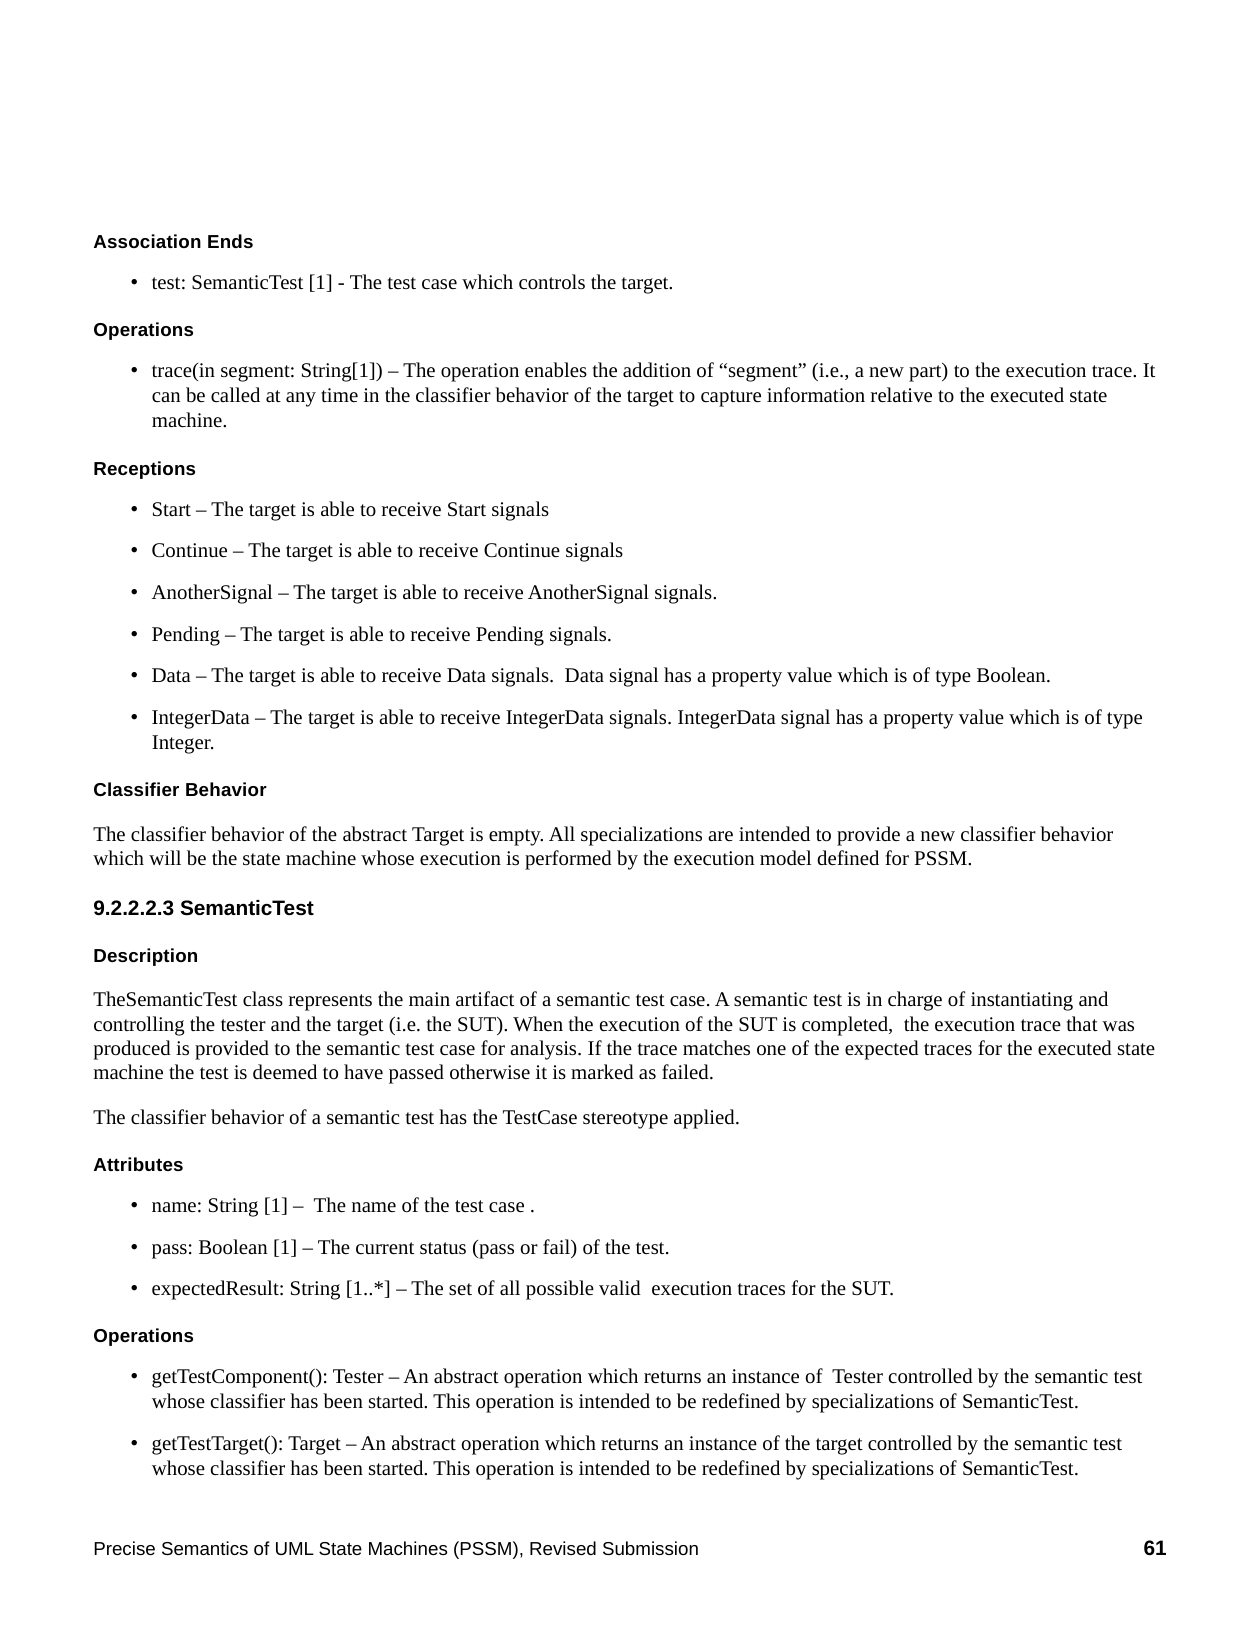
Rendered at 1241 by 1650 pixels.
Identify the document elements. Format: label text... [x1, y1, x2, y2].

list getTestTarget(): Target – An abstract operation which returns an instance of the target controlled by the semantic test whose classifier has been started. This operation is intended to be redefined by specializations of SemanticTest. [131, 1430, 1164, 1480]
subtitle Classifier Behavior [93, 779, 1164, 801]
list trace(in segment: String[1]) – The operation enables the addition of “segment” (i.e., a new part) to the execution trace. It can be called at any time in the classifier behavior of the target to capture information relative to the executed state machine. [131, 357, 1164, 432]
list getTestComponent(): Tester – An abstract operation which returns an instance of Tester controlled by the semantic test whose classifier has been started. This operation is intended to be redefined by specializations of SemanticTest. [131, 1363, 1164, 1413]
text The classifier behavior of the abstract Target is empty. All specializations are intended to provide a new classifier behavior which will be the state machine whose execution is performed by the execution model defined for PSSM. [93, 822, 1164, 870]
subtitle Description [93, 945, 1164, 966]
list expectedResult: String [1..*] – The set of all possible valid execution traces for the SUT. [131, 1275, 1164, 1300]
subtitle Association Ends [93, 231, 1164, 253]
list AnotherSignal – The target is able to receive AnotherSignal signals. [131, 579, 1164, 604]
text The classifier behavior of a semantic test has the TestCase stereotype applied. [93, 1105, 1164, 1129]
subtitle Operations [93, 1325, 1164, 1347]
list Start – The target is able to receive Start signals [131, 496, 1164, 521]
subtitle Receptions [93, 457, 1164, 479]
list IntegerData – The target is able to receive IntegerData signals. IntegerData signal has a property value which is of type Integer. [131, 704, 1164, 754]
subtitle SemanticTest [93, 895, 1164, 920]
list Pending – The target is able to receive Pending signals. [131, 621, 1164, 646]
list Data – The target is able to receive Data signals. Data signal has a property value which is of type Boolean. [131, 662, 1164, 687]
subtitle Operations [93, 319, 1164, 341]
list test: SemanticTest [1] - The test case which controls the target. [131, 269, 1164, 294]
text TheSemanticTest class represents the main artifact of a semantic test case. A semantic test is in charge of instantiating and controlling the tester and the target (i.e. the SUT). When the execution of the SUT is completed, the execution trace that was produced is provided to the semantic test case for analysis. If the trace matches one of the expected traces for the executed state machine the test is deemed to have passed otherwise it is marked as failed. [93, 987, 1164, 1084]
list name: String [1] – The name of the test case . [131, 1192, 1164, 1217]
list pass: Boolean [1] – The current status (pass or fail) of the test. [131, 1234, 1164, 1259]
list Continue – The target is able to receive Continue signals [131, 537, 1164, 562]
subtitle Attributes [93, 1154, 1164, 1175]
